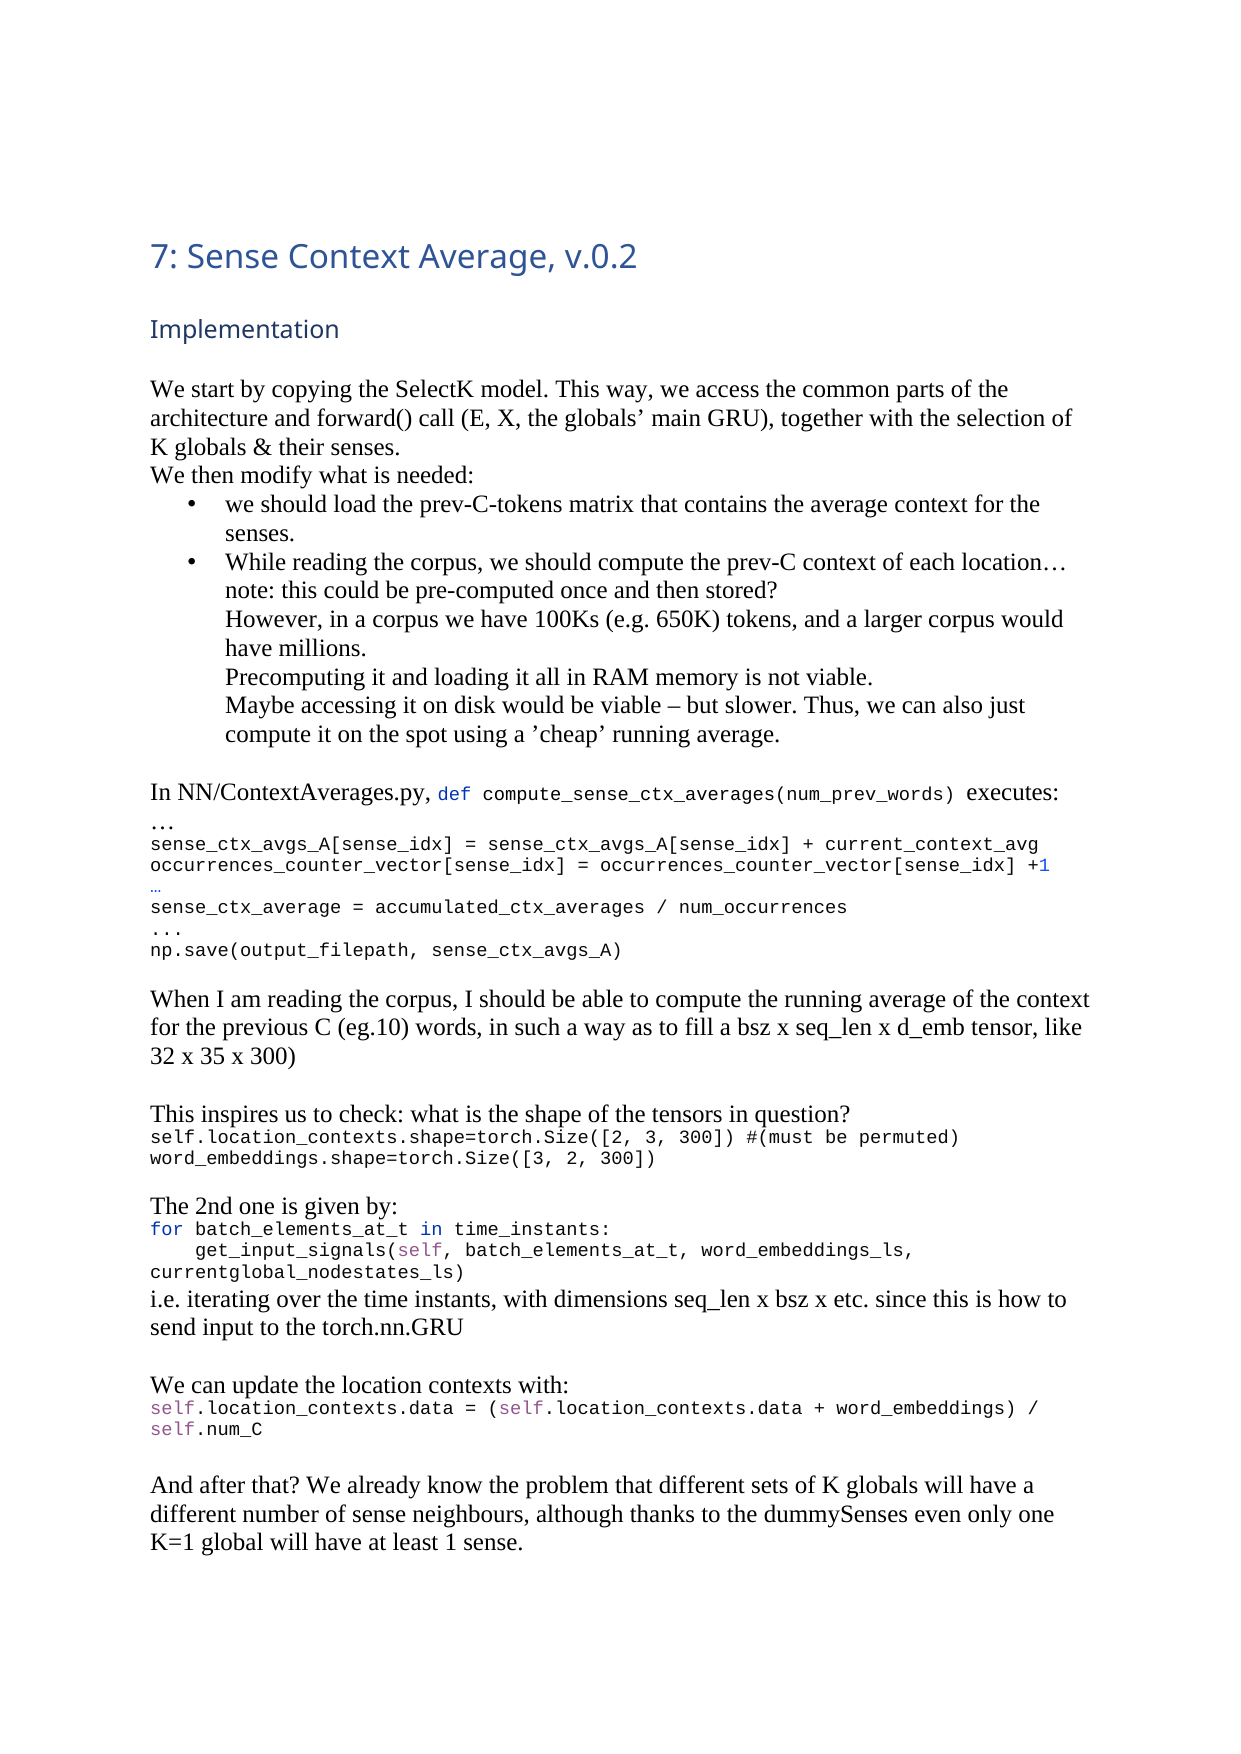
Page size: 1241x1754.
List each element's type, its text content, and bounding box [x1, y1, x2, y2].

text ... [150, 919, 1090, 941]
text We start by copying the SelectK model. This way, we access the common parts of the architecture and forward() call (E, X, the globals’ main GRU), together with the selection of K globals & their senses. [150, 374, 1090, 461]
text We can update the location contexts with: [150, 1370, 1090, 1399]
list While reading the corpus, we should compute the prev-C context of each location… note: this could be pre-computed once and then stored? However, in a corpus we have 100Ks (e.g. 650K) tokens, and a larger corpus would have millions. Precomputing it and loading it all in RAM memory is not viable. Maybe accessing it on disk would be viable – but slower. Thus, we can also just compute it on the spot using a ’cheap’ running average. [187, 547, 1090, 748]
text sense_ctx_avgs_A[sense_idx] = sense_ctx_avgs_A[sense_idx] + current_context_avg occurrences_counter_vector[sense_idx] = occurrences_counter_vector[sense_idx] +1 [150, 834, 1090, 877]
text … [150, 806, 1090, 834]
text self.location_contexts.shape=torch.Size([2, 3, 300]) #(must be permuted) [150, 1127, 1090, 1149]
text word_embeddings.shape=torch.Size([3, 2, 300]) [150, 1149, 1090, 1170]
text sense_ctx_average = accumulated_ctx_averages / num_occurrences [150, 898, 1090, 919]
text i.e. iterating over the time instants, with dimensions seq_len x bsz x etc. since this is how to send input to the torch.nn.GRU [150, 1284, 1090, 1341]
text The 2nd one is given by: [150, 1191, 1090, 1220]
list we should load the prev-C-tokens matrix that contains the average context for the senses. [187, 489, 1090, 547]
subtitle Implementation [150, 312, 1090, 346]
subtitle 7: Sense Context Average, v.0.2 [150, 233, 1090, 279]
text In NN/ContextAverages.py, def compute_sense_ctx_averages(num_prev_words) executes: [150, 777, 1090, 806]
text When I am reading the corpus, I should be able to compute the running average of the context for the previous C (eg.10) words, in such a way as to fill a bsz x seq_len x d_emb tensor, like 32 x 35 x 300) [150, 984, 1090, 1070]
text And after that? We already know the problem that different sets of K globals will have a different number of sense neighbours, although thanks to the dummySenses even only one K=1 global will have at least 1 sense. [150, 1470, 1090, 1556]
text … [150, 877, 1090, 898]
text self.location_contexts.data = (self.location_contexts.data + word_embeddings) / self.num_C [150, 1399, 1090, 1441]
text np.save(output_filepath, sense_ctx_avgs_A) [150, 941, 1090, 962]
text for batch_elements_at_t in time_instants: get_input_signals(self, batch_elements_at_t, word_embeddings_ls, currentglobal_nodestates_ls) [150, 1220, 1090, 1284]
text This inspires us to check: what is the shape of the tensors in question? [150, 1099, 1090, 1127]
text We then modify what is needed: [150, 461, 1090, 489]
